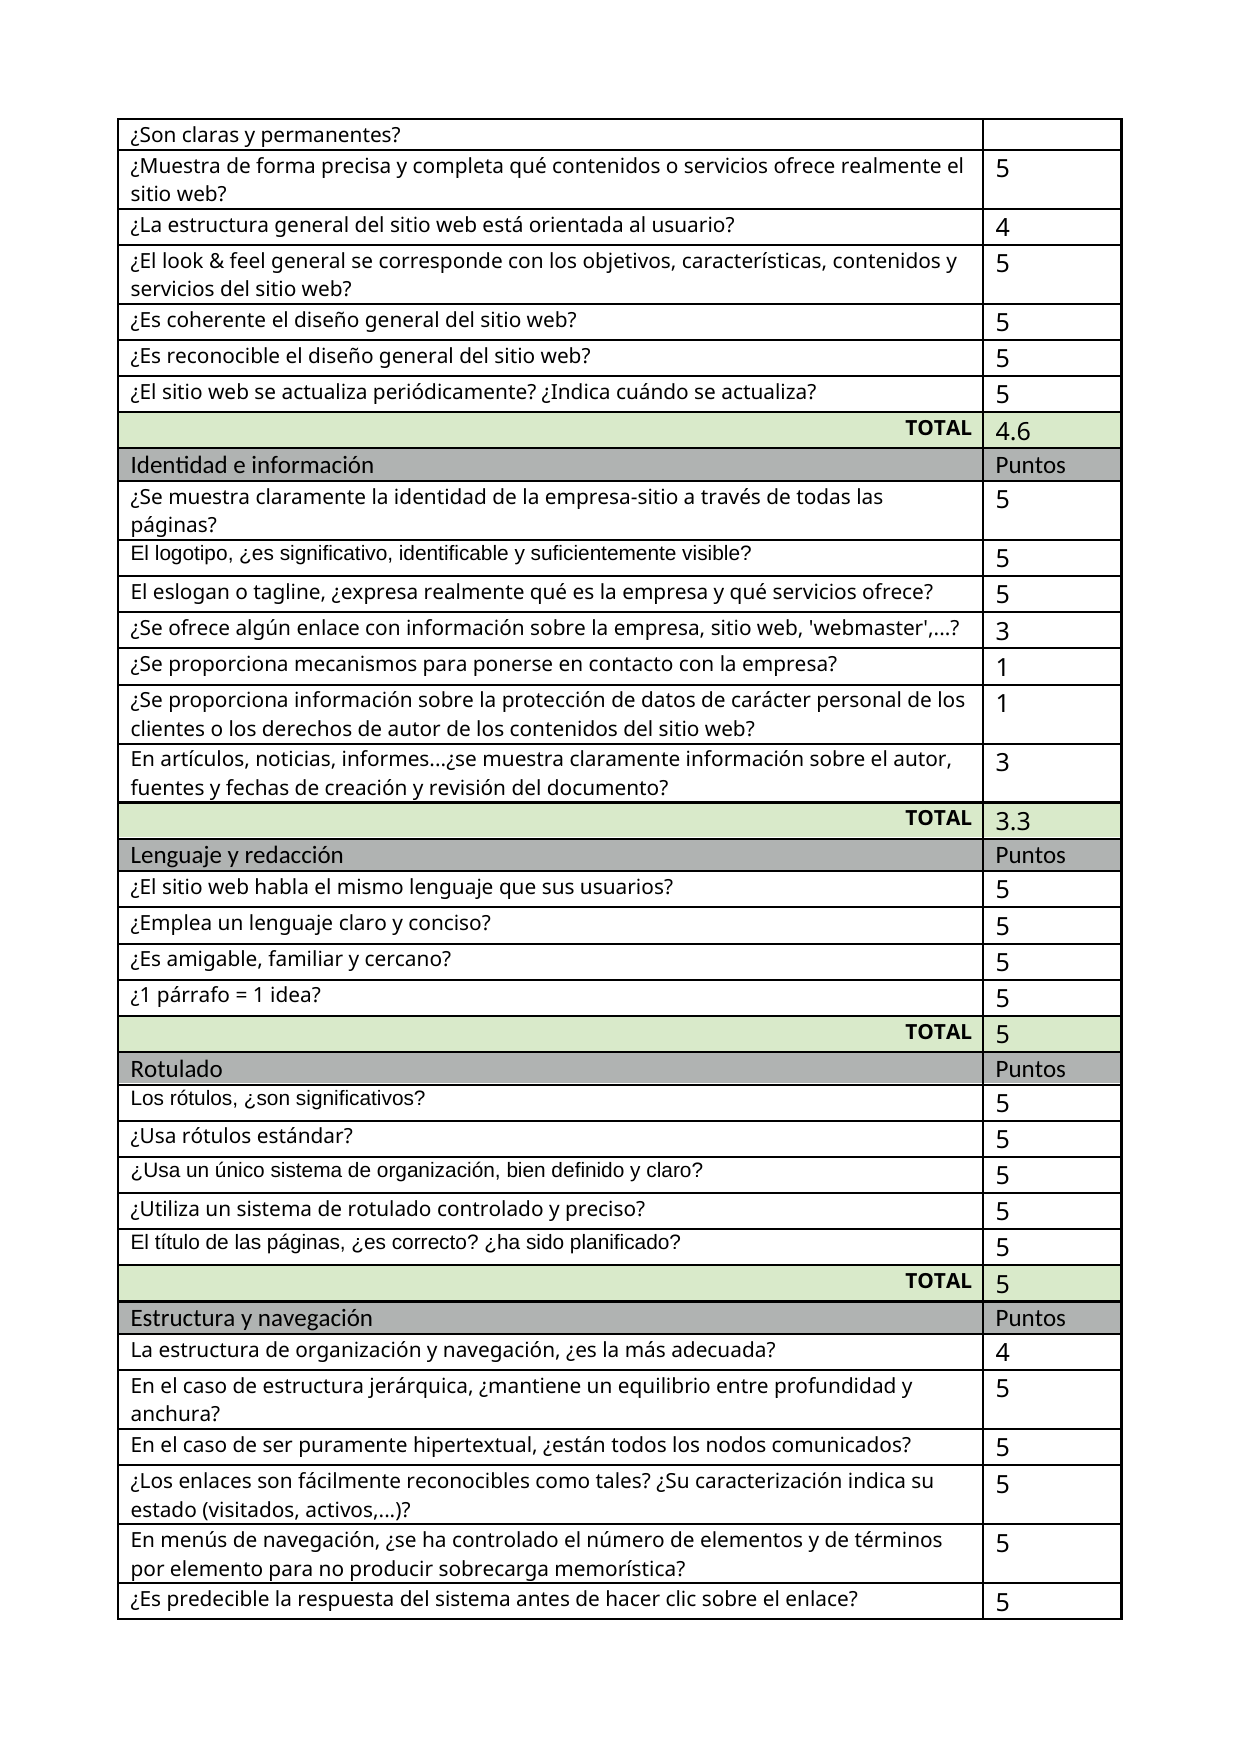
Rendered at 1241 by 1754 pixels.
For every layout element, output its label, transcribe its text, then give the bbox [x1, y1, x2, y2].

table_cell ¿Se proporciona información sobre la protección de datos de carácter personal de los clientes o los derechos de autor de los contenidos del sitio web? [119, 686, 982, 742]
table_cell En el caso de ser puramente hipertextual, ¿están todos los nodos comunicados? [119, 1430, 982, 1464]
table_cell ¿La estructura general del sitio web está orientada al usuario? [119, 210, 982, 244]
table_cell ¿Utiliza un sistema de rotulado controlado y preciso? [119, 1194, 982, 1228]
table_cell ¿Los enlaces son fácilmente reconocibles como tales? ¿Su caracterización indica su estado (visitados, activos,...)? [119, 1466, 982, 1523]
table_cell 5 [984, 1194, 1120, 1228]
table_cell Estructura y navegación [119, 1303, 982, 1333]
table_cell En el caso de estructura jerárquica, ¿mantiene un equilibrio entre profundidad y anchura? [119, 1371, 982, 1428]
table_cell ¿Usa un único sistema de organización, bien deﬁnido y claro? [119, 1158, 982, 1192]
table_cell 3 [984, 613, 1120, 647]
table_cell Rotulado [119, 1053, 982, 1083]
table_cell 5 [984, 1122, 1120, 1156]
table_cell TOTAL [119, 413, 982, 447]
table_cell 1 [984, 686, 1120, 742]
table_cell ¿Muestra de forma precisa y completa qué contenidos o servicios ofrece realmente el sitio web? [119, 151, 982, 208]
table_cell 5 [984, 908, 1120, 942]
table_cell 5 [984, 541, 1120, 575]
table_cell La estructura de organización y navegación, ¿es la más adecuada? [119, 1335, 982, 1369]
table_cell 1 [984, 649, 1120, 683]
table_cell 5 [984, 1086, 1120, 1119]
table_cell ¿Se proporciona mecanismos para ponerse en contacto con la empresa? [119, 649, 982, 683]
table_cell 5 [984, 872, 1120, 906]
table_cell TOTAL [119, 1017, 982, 1051]
table_cell Identidad e información [119, 449, 982, 480]
table_cell 4 [984, 1335, 1120, 1369]
table_cell En menús de navegación, ¿se ha controlado el número de elementos y de términos por elemento para no producir sobrecarga memorística? [119, 1525, 982, 1582]
table_cell ¿Es predecible la respuesta del sistema antes de hacer clic sobre el enlace? [119, 1584, 982, 1618]
table_cell TOTAL [119, 1266, 982, 1300]
table_cell ¿El sitio web habla el mismo lenguaje que sus usuarios? [119, 872, 982, 906]
table_cell 5 [984, 1525, 1120, 1582]
table_cell Puntos [984, 840, 1120, 870]
table_cell Los rótulos, ¿son signiﬁcativos? [119, 1086, 982, 1119]
table_cell 5 [984, 341, 1120, 375]
table_cell ¿Son claras y permanentes? [119, 120, 982, 149]
table_cell 5 [984, 1584, 1120, 1618]
table_cell ¿El sitio web se actualiza periódicamente? ¿Indica cuándo se actualiza? [119, 377, 982, 411]
table_cell 5 [984, 577, 1120, 611]
table_cell ¿El look & feel general se corresponde con los objetivos, características, contenidos y servicios del sitio web? [119, 246, 982, 303]
table_cell En artículos, noticias, informes...¿se muestra claramente información sobre el autor, fuentes y fechas de creación y revisión del documento? [119, 745, 982, 801]
table_cell 5 [984, 1230, 1120, 1264]
table_cell 5 [984, 246, 1120, 303]
table_cell 5 [984, 482, 1120, 539]
table_cell 4.6 [984, 413, 1120, 447]
table_cell 5 [984, 1158, 1120, 1192]
table_cell ¿Se muestra claramente la identidad de la empresa-sitio a través de todas las páginas? [119, 482, 982, 539]
table_cell 5 [984, 1430, 1120, 1464]
table_cell ¿Es reconocible el diseño general del sitio web? [119, 341, 982, 375]
table_cell 5 [984, 945, 1120, 978]
table_cell 4 [984, 210, 1120, 244]
table_cell 5 [984, 377, 1120, 411]
table_cell ¿Es amigable, familiar y cercano? [119, 945, 982, 978]
table_cell Puntos [984, 449, 1120, 480]
table_cell El eslogan o tagline, ¿expresa realmente qué es la empresa y qué servicios ofrece? [119, 577, 982, 611]
table_cell ¿Emplea un lenguaje claro y conciso? [119, 908, 982, 942]
table_cell [984, 120, 1120, 149]
table_cell 5 [984, 1017, 1120, 1051]
table_cell 5 [984, 151, 1120, 208]
table_cell El logotipo, ¿es signiﬁcativo, identiﬁcable y suﬁcientemente visible? [119, 541, 982, 575]
table_cell 3 [984, 745, 1120, 801]
table_cell Puntos [984, 1053, 1120, 1083]
table_cell ¿Se ofrece algún enlace con información sobre la empresa, sitio web, 'webmaster',...? [119, 613, 982, 647]
table_cell ¿Es coherente el diseño general del sitio web? [119, 305, 982, 339]
table_cell 5 [984, 981, 1120, 1015]
table_cell 5 [984, 1266, 1120, 1300]
table_cell TOTAL [119, 804, 982, 837]
table_cell El título de las páginas, ¿es correcto? ¿ha sido planiﬁcado? [119, 1230, 982, 1264]
table_cell 5 [984, 1371, 1120, 1428]
table_cell Lenguaje y redacción [119, 840, 982, 870]
table_cell ¿Usa rótulos estándar? [119, 1122, 982, 1156]
table_cell ¿1 párrafo = 1 idea? [119, 981, 982, 1015]
table_cell 5 [984, 305, 1120, 339]
table_cell Puntos [984, 1303, 1120, 1333]
table_cell 3.3 [984, 804, 1120, 837]
table_cell 5 [984, 1466, 1120, 1523]
